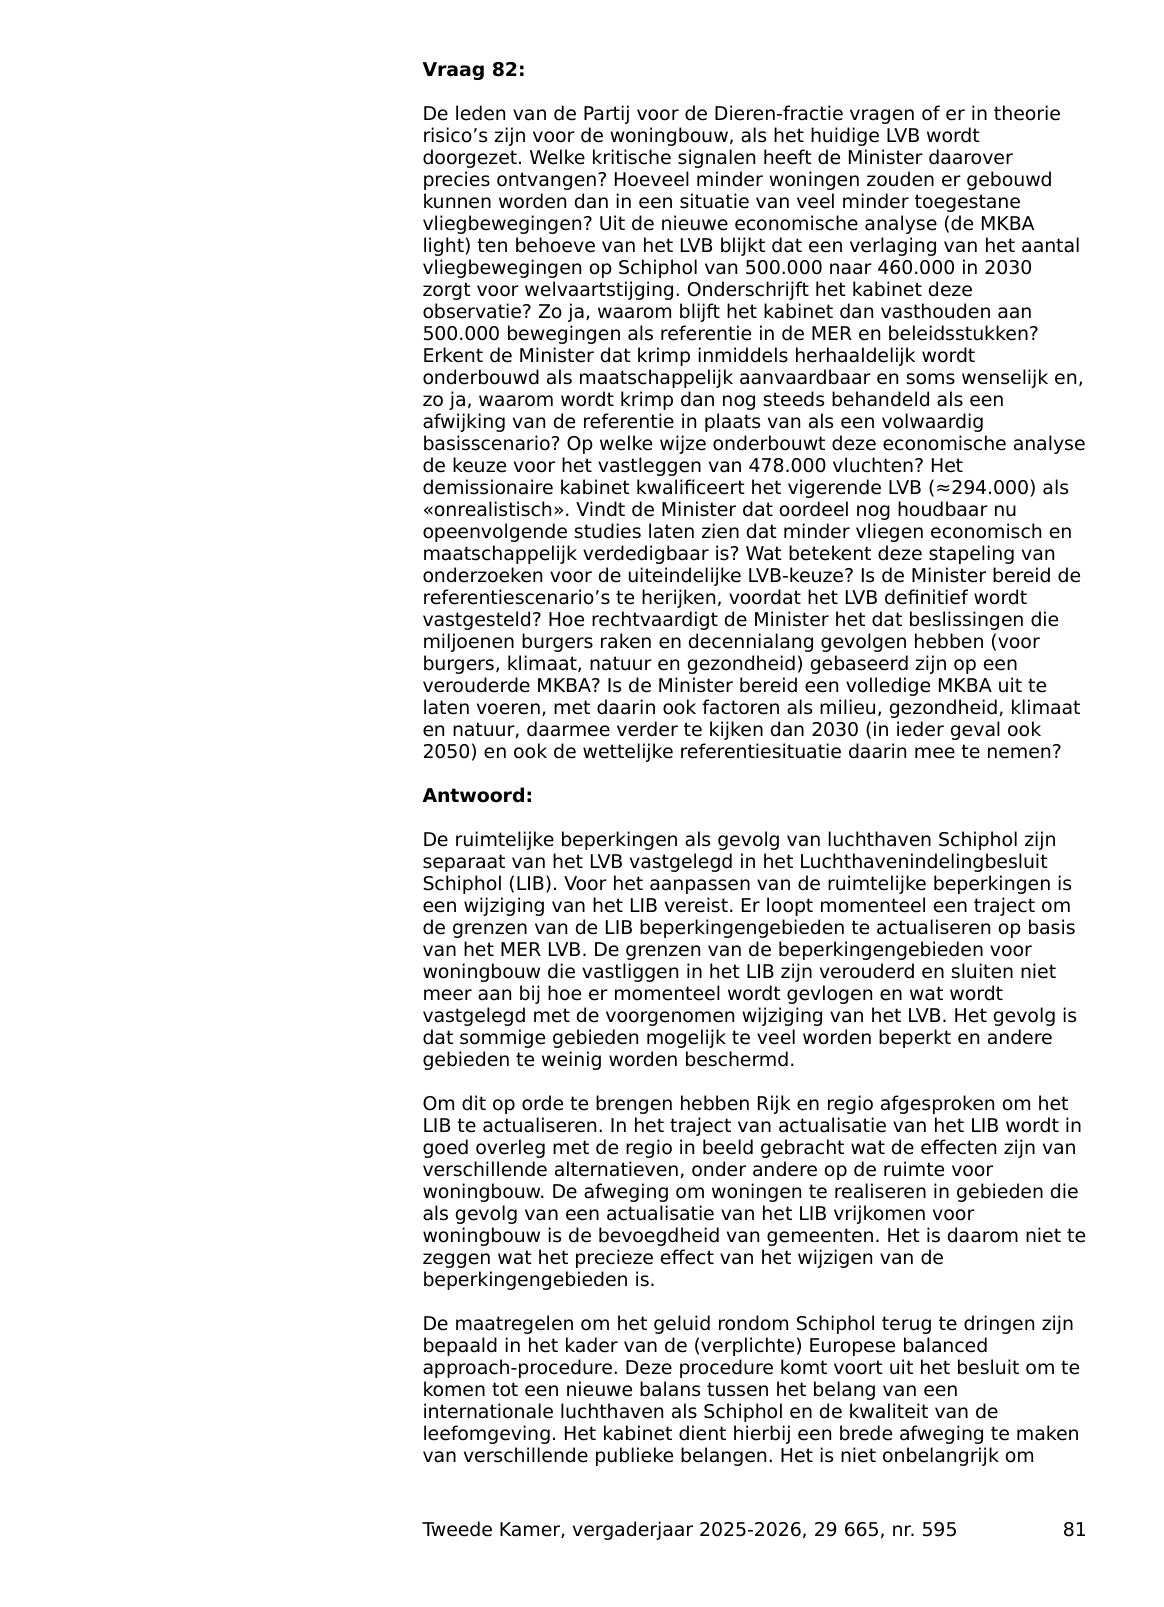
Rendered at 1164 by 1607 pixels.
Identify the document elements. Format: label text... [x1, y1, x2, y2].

text Om dit op orde te brengen hebben Rijk en regio afgesproken om het LIB te actualiseren. In het traject van actualisatie van het LIB wordt in goed overleg met de regio in beeld gebracht wat de effecten zijn van verschillende alternatieven, onder andere op de ruimte voor woningbouw. De afweging om woningen te realiseren in gebieden die als gevolg van een actualisatie van het LIB vrijkomen voor woningbouw is de bevoegdheid van gemeenten. Het is daarom niet te zeggen wat het precieze effect van het wijzigen van de beperkingengebieden is. [422, 1093, 1087, 1291]
subtitle Antwoord: [422, 785, 1087, 807]
subtitle Vraag 82: [422, 59, 1087, 81]
text De maatregelen om het geluid rondom Schiphol terug te dringen zijn bepaald in het kader van de (verplichte) Europese balanced approach-procedure. Deze procedure komt voort uit het besluit om te komen tot een nieuwe balans tussen het belang van een internationale luchthaven als Schiphol en de kwaliteit van de leefomgeving. Het kabinet dient hierbij een brede afweging te maken van verschillende publieke belangen. Het is niet onbelangrijk om [422, 1313, 1087, 1467]
text De ruimtelijke beperkingen als gevolg van luchthaven Schiphol zijn separaat van het LVB vastgelegd in het Luchthavenindelingbesluit Schiphol (LIB). Voor het aanpassen van de ruimtelijke beperkingen is een wijziging van het LIB vereist. Er loopt momenteel een traject om de grenzen van de LIB beperkingengebieden te actualiseren op basis van het MER LVB. De grenzen van de beperkingengebieden voor woningbouw die vastliggen in het LIB zijn verouderd en sluiten niet meer aan bij hoe er momenteel wordt gevlogen en wat wordt vastgelegd met de voorgenomen wijziging van het LVB. Het gevolg is dat sommige gebieden mogelijk te veel worden beperkt en andere gebieden te weinig worden beschermd. [422, 829, 1087, 1071]
text De leden van de Partij voor de Dieren-fractie vragen of er in theorie risico’s zijn voor de woningbouw, als het huidige LVB wordt doorgezet. Welke kritische signalen heeft de Minister daarover precies ontvangen? Hoeveel minder woningen zouden er gebouwd kunnen worden dan in een situatie van veel minder toegestane vliegbewegingen? Uit de nieuwe economische analyse (de MKBA light) ten behoeve van het LVB blijkt dat een verlaging van het aantal vliegbewegingen op Schiphol van 500.000 naar 460.000 in 2030 zorgt voor welvaartstijging. Onderschrijft het kabinet deze observatie? Zo ja, waarom blijft het kabinet dan vasthouden aan 500.000 bewegingen als referentie in de MER en beleidsstukken? Erkent de Minister dat krimp inmiddels herhaaldelijk wordt onderbouwd als maatschappelijk aanvaardbaar en soms wenselijk en, zo ja, waarom wordt krimp dan nog steeds behandeld als een afwijking van de referentie in plaats van als een volwaardig basisscenario? Op welke wijze onderbouwt deze economische analyse de keuze voor het vastleggen van 478.000 vluchten? Het demissionaire kabinet kwalificeert het vigerende LVB (≈294.000) als «onrealistisch». Vindt de Minister dat oordeel nog houdbaar nu opeenvolgende studies laten zien dat minder vliegen economisch en maatschappelijk verdedigbaar is? Wat betekent deze stapeling van onderzoeken voor de uiteindelijke LVB-keuze? Is de Minister bereid de referentiescenario’s te herijken, voordat het LVB definitief wordt vastgesteld? Hoe rechtvaardigt de Minister het dat beslissingen die miljoenen burgers raken en decennialang gevolgen hebben (voor burgers, klimaat, natuur en gezondheid) gebaseerd zijn op een verouderde MKBA? Is de Minister bereid een volledige MKBA uit te laten voeren, met daarin ook factoren als milieu, gezondheid, klimaat en natuur, daarmee verder te kijken dan 2030 (in ieder geval ook 2050) en ook de wettelijke referentiesituatie daarin mee te nemen? [422, 103, 1087, 763]
